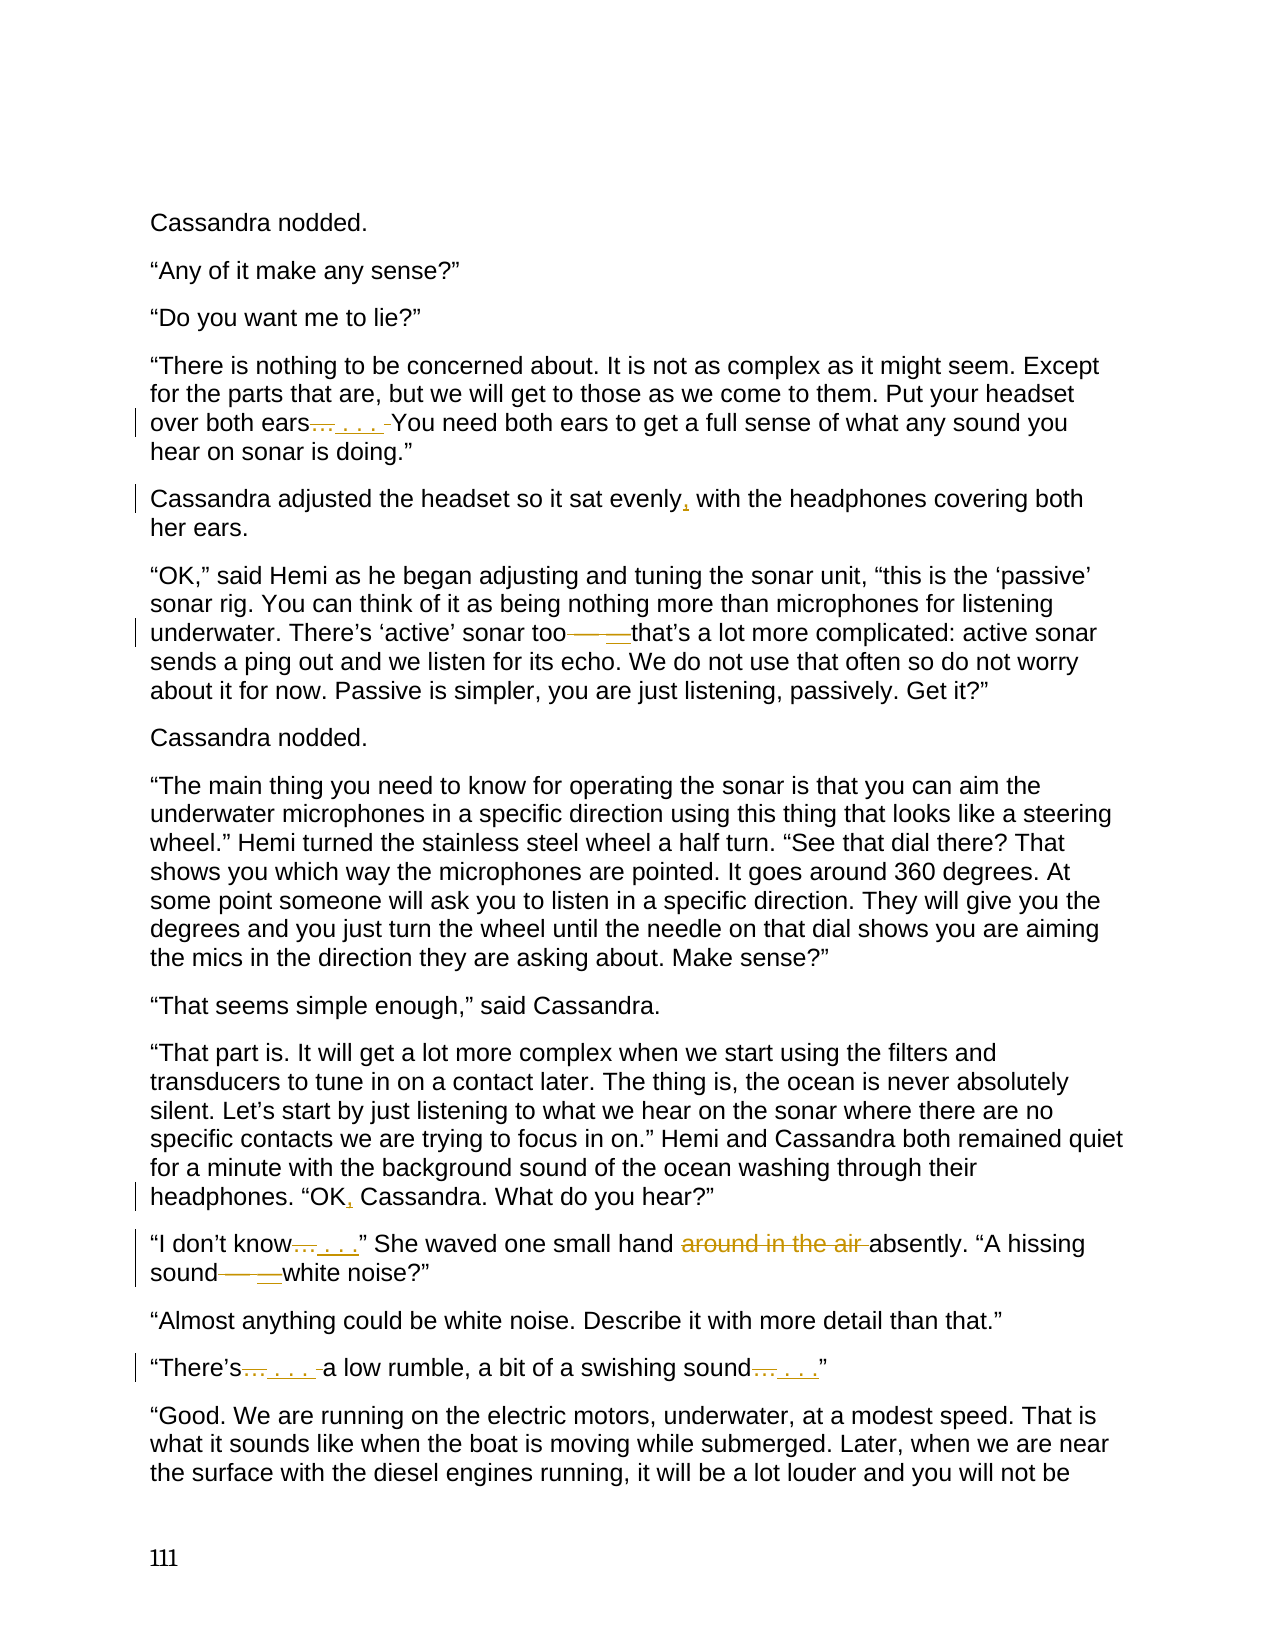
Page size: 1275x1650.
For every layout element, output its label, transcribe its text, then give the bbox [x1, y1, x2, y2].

text “Do you want me to lie?” [150, 303, 1125, 332]
text “The main thing you need to know for operating the sonar is that you can aim the underwater microphones in a specific direction using this thing that looks like a steering wheel.” Hemi turned the stainless steel wheel a half turn. “See that dial there? That shows you which way the microphones are pointed. It goes around 360 degrees. At some point someone will ask you to listen in a specific direction. They will give you the degrees and you just turn the wheel until the needle on that dial shows you are aiming the mics in the direction they are asking about. Make sense?” [150, 771, 1125, 972]
text “OK,” said Hemi as he began adjusting and tuning the sonar unit, “this is the ‘passive’ sonar rig. You can think of it as being nothing more than microphones for listening underwater. There’s ‘active’ sonar too—that’s a lot more complicated: active sonar sends a ping out and we listen for its echo. We do not use that often so do not worry about it for now. Passive is simpler, you are just listening, passively. Get it?” [150, 561, 1125, 704]
text Cassandra nodded. [150, 208, 1125, 237]
text “I don’t know . . .” She waved one small hand absently. “A hissing sound—white noise?” [150, 1229, 1125, 1287]
text “There’s . . . a low rumble, a bit of a swishing sound . . .” [150, 1353, 1125, 1382]
text “That part is. It will get a lot more complex when we start using the filters and transducers to tune in on a contact later. The thing is, the ocean is never absolutely silent. Let’s start by just listening to what we hear on the sonar where there are no specific contacts we are trying to focus in on.” Hemi and Cassandra both remained quiet for a minute with the background sound of the ocean washing through their headphones. “OK, Cassandra. What do you hear?” [150, 1038, 1125, 1211]
text “Any of it make any sense?” [150, 256, 1125, 284]
text “There is nothing to be concerned about. It is not as complex as it might seem. Except for the parts that are, but we will get to those as we come to them. Put your headset over both ears . . . You need both ears to get a full sense of what any sound you hear on sonar is doing.” [150, 351, 1125, 466]
text Cassandra adjusted the headset so it sat evenly, with the headphones covering both her ears. [150, 484, 1125, 542]
text “Good. We are running on the electric motors, underwater, at a modest speed. That is what it sounds like when the boat is moving while submerged. Later, when we are near the surface with the diesel engines running, it will be a lot louder and you will not be [150, 1401, 1125, 1487]
text “Almost anything could be white noise. Describe it with more detail than that.” [150, 1306, 1125, 1334]
text “That seems simple enough,” said Cassandra. [150, 991, 1125, 1019]
text Cassandra nodded. [150, 723, 1125, 752]
